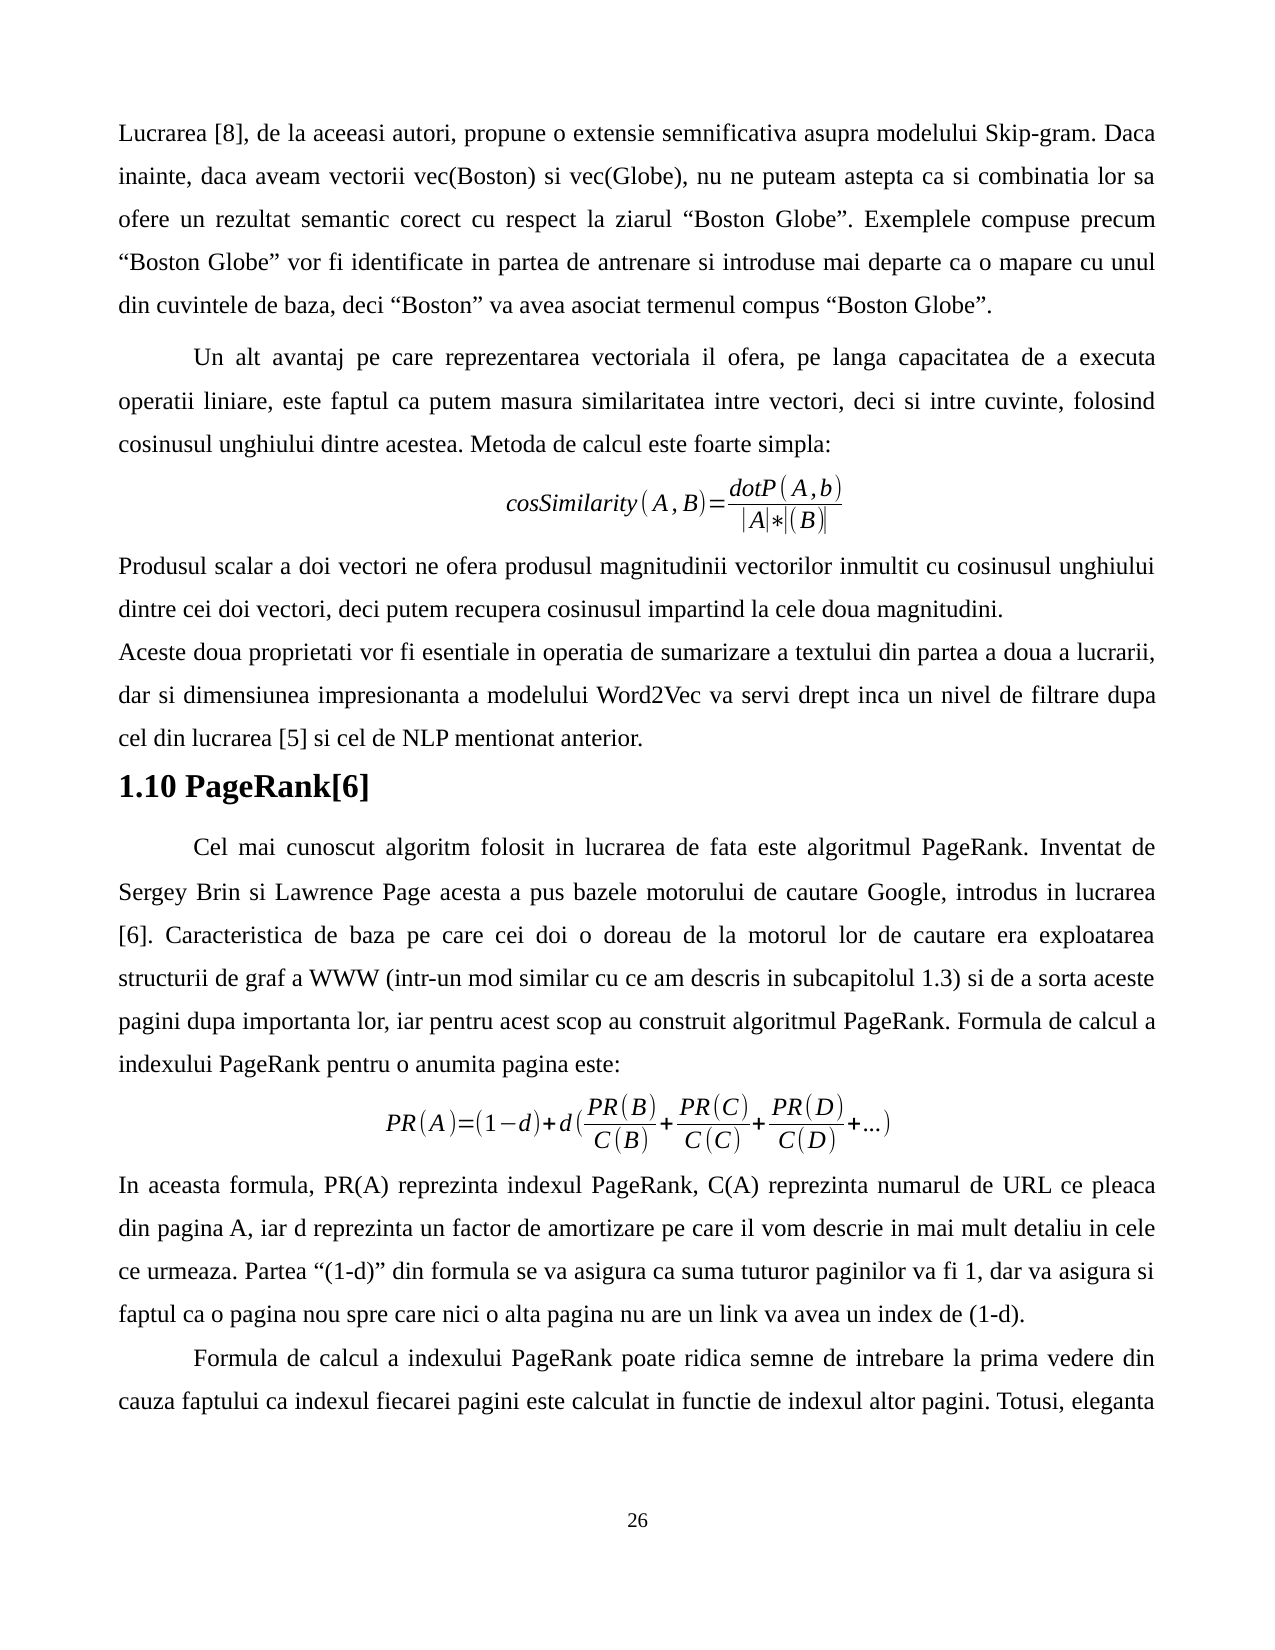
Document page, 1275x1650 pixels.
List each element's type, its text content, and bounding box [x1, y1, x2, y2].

subtitle Lucrarea [8], de la aceeasi autori, propune o extensie semnificativa asupra modelului Skip-gram. Daca inainte, daca aveam vectorii vec(Boston) si vec(Globe), nu ne puteam astepta ca si combinatia lor sa ofere un rezultat semantic corect cu respect la ziarul “Boston Globe”. Exemplele compuse precum “Boston Globe” vor fi identificate in partea de antrenare si introduse mai departe ca o mapare cu unul din cuvintele de baza, deci “Boston” va avea asociat termenul compus “Boston Globe”. [118, 118, 1157, 319]
subtitle Produsul scalar a doi vectori ne ofera produsul magnitudinii vectorilor inmultit cu cosinusul unghiului dintre cei doi vectori, deci putem recupera cosinusul impartind la cele doua magnitudini. [118, 551, 1157, 623]
subtitle In aceasta formula, PR(A) reprezinta indexul PageRank, C(A) reprezinta numarul de URL ce pleaca din pagina A, iar d reprezinta un factor de amortizare pe care il vom descrie in mai mult detaliu in cele ce urmeaza. Partea “(1-d)” din formula se va asigura ca suma tuturor paginilor va fi 1, dar va asigura si faptul ca o pagina nou spre care nici o alta pagina nu are un link va avea un index de (1-d). [118, 1170, 1157, 1328]
subtitle Aceste doua proprietati vor fi esentiale in operatia de sumarizare a textului din partea a doua a lucrarii, dar si dimensiunea impresionanta a modelului Word2Vec va servi drept inca un nivel de filtrare dupa cel din lucrarea [5] si cel de NLP mentionat anterior. [118, 637, 1157, 752]
subtitle Un alt avantaj pe care reprezentarea vectoriala il ofera, pe langa capacitatea de a executa operatii liniare, este faptul ca putem masura similaritatea intre vectori, deci si intre cuvinte, folosind cosinusul unghiului dintre acestea. Metoda de calcul este foarte simpla: [118, 334, 1157, 458]
subtitle Formula de calcul a indexului PageRank poate ridica semne de intrebare la prima vedere din cauza faptului ca indexul fiecarei pagini este calculat in functie de indexul altor pagini. Totusi, eleganta [118, 1343, 1157, 1414]
subtitle 1.10 PageRank[6] [118, 766, 1157, 805]
subtitle Cel mai cunoscut algoritm folosit in lucrarea de fata este algoritmul PageRank. Inventat de Sergey Brin si Lawrence Page acesta a pus bazele motorului de cautare Google, introdus in lucrarea [6]. Caracteristica de baza pe care cei doi o doreau de la motorul lor de cautare era exploatarea structurii de graf a WWW (intr-un mod similar cu ce am descris in subcapitolul 1.3) si de a sorta aceste pagini dupa importanta lor, iar pentru acest scop au construit algoritmul PageRank. Formula de calcul a indexului PageRank pentru o anumita pagina este: [118, 824, 1157, 1078]
